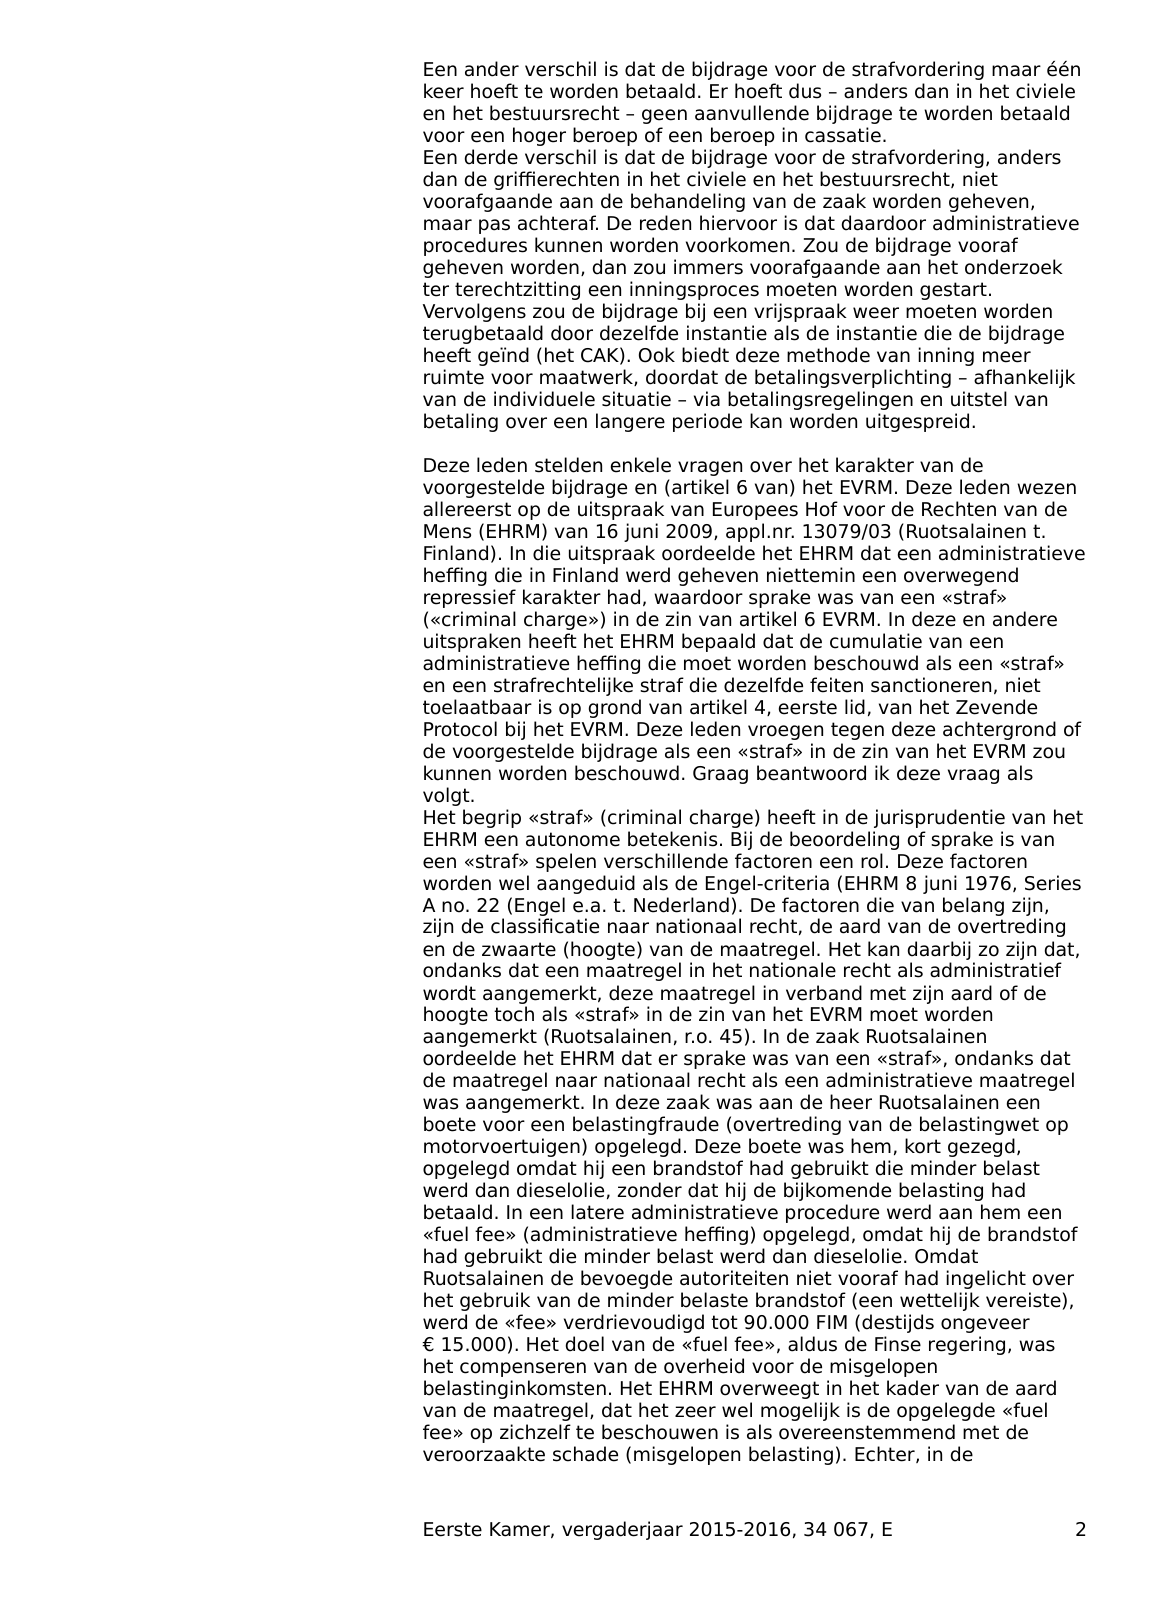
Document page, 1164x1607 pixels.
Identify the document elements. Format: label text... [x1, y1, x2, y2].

text Het begrip «straf» (criminal charge) heeft in de jurisprudentie van het EHRM een autonome betekenis. Bij de beoordeling of sprake is van een «straf» spelen verschillende factoren een rol. Deze factoren worden wel aangeduid als de Engel-criteria (EHRM 8 juni 1976, Series A no. 22 (Engel e.a. t. Nederland). De factoren die van belang zijn, zijn de classificatie naar nationaal recht, de aard van de overtreding en de zwaarte (hoogte) van de maatregel. Het kan daarbij zo zijn dat, ondanks dat een maatregel in het nationale recht als administratief wordt aangemerkt, deze maatregel in verband met zijn aard of de hoogte toch als «straf» in de zin van het EVRM moet worden aangemerkt (Ruotsalainen, r.o. 45). In de zaak Ruotsalainen oordeelde het EHRM dat er sprake was van een «straf», ondanks dat de maatregel naar nationaal recht als een administratieve maatregel was aangemerkt. In deze zaak was aan de heer Ruotsalainen een boete voor een belastingfraude (overtreding van de belastingwet op motorvoertuigen) opgelegd. Deze boete was hem, kort gezegd, opgelegd omdat hij een brandstof had gebruikt die minder belast werd dan dieselolie, zonder dat hij de bijkomende belasting had betaald. In een latere administratieve procedure werd aan hem een «fuel fee» (administratieve heffing) opgelegd, omdat hij de brandstof had gebruikt die minder belast werd dan dieselolie. Omdat Ruotsalainen de bevoegde autoriteiten niet vooraf had ingelicht over het gebruik van de minder belaste brandstof (een wettelijk vereiste), werd de «fee» verdrievoudigd tot 90.000 FIM (destijds ongeveer € 15.000). Het doel van de «fuel fee», aldus de Finse regering, was het compenseren van de overheid voor de misgelopen belastinginkomsten. Het EHRM overweegt in het kader van de aard van de maatregel, dat het zeer wel mogelijk is de opgelegde «fuel fee» op zichzelf te beschouwen is als overeenstemmend met de veroorzaakte schade (misgelopen belasting). Echter, in de [422, 807, 1087, 1466]
text Een derde verschil is dat de bijdrage voor de strafvordering, anders dan de griffierechten in het civiele en het bestuursrecht, niet voorafgaande aan de behandeling van de zaak worden geheven, maar pas achteraf. De reden hiervoor is dat daardoor administratieve procedures kunnen worden voorkomen. Zou de bijdrage vooraf geheven worden, dan zou immers voorafgaande aan het onderzoek ter terechtzitting een inningsproces moeten worden gestart. Vervolgens zou de bijdrage bij een vrijspraak weer moeten worden terugbetaald door dezelfde instantie als de instantie die de bijdrage heeft geïnd (het CAK). Ook biedt deze methode van inning meer ruimte voor maatwerk, doordat de betalingsverplichting – afhankelijk van de individuele situatie – via betalingsregelingen en uitstel van betaling over een langere periode kan worden uitgespreid. [422, 147, 1087, 433]
text Deze leden stelden enkele vragen over het karakter van de voorgestelde bijdrage en (artikel 6 van) het EVRM. Deze leden wezen allereerst op de uitspraak van Europees Hof voor de Rechten van de Mens (EHRM) van 16 juni 2009, appl.nr. 13079/03 (Ruotsalainen t. Finland). In die uitspraak oordeelde het EHRM dat een administratieve heffing die in Finland werd geheven niettemin een overwegend repressief karakter had, waardoor sprake was van een «straf» («criminal charge») in de zin van artikel 6 EVRM. In deze en andere uitspraken heeft het EHRM bepaald dat de cumulatie van een administratieve heffing die moet worden beschouwd als een «straf» en een strafrechtelijke straf die dezelfde feiten sanctioneren, niet toelaatbaar is op grond van artikel 4, eerste lid, van het Zevende Protocol bij het EVRM. Deze leden vroegen tegen deze achtergrond of de voorgestelde bijdrage als een «straf» in de zin van het EVRM zou kunnen worden beschouwd. Graag beantwoord ik deze vraag als volgt. [422, 455, 1087, 807]
text Een ander verschil is dat de bijdrage voor de strafvordering maar één keer hoeft te worden betaald. Er hoeft dus – anders dan in het civiele en het bestuursrecht – geen aanvullende bijdrage te worden betaald voor een hoger beroep of een beroep in cassatie. [422, 59, 1087, 147]
